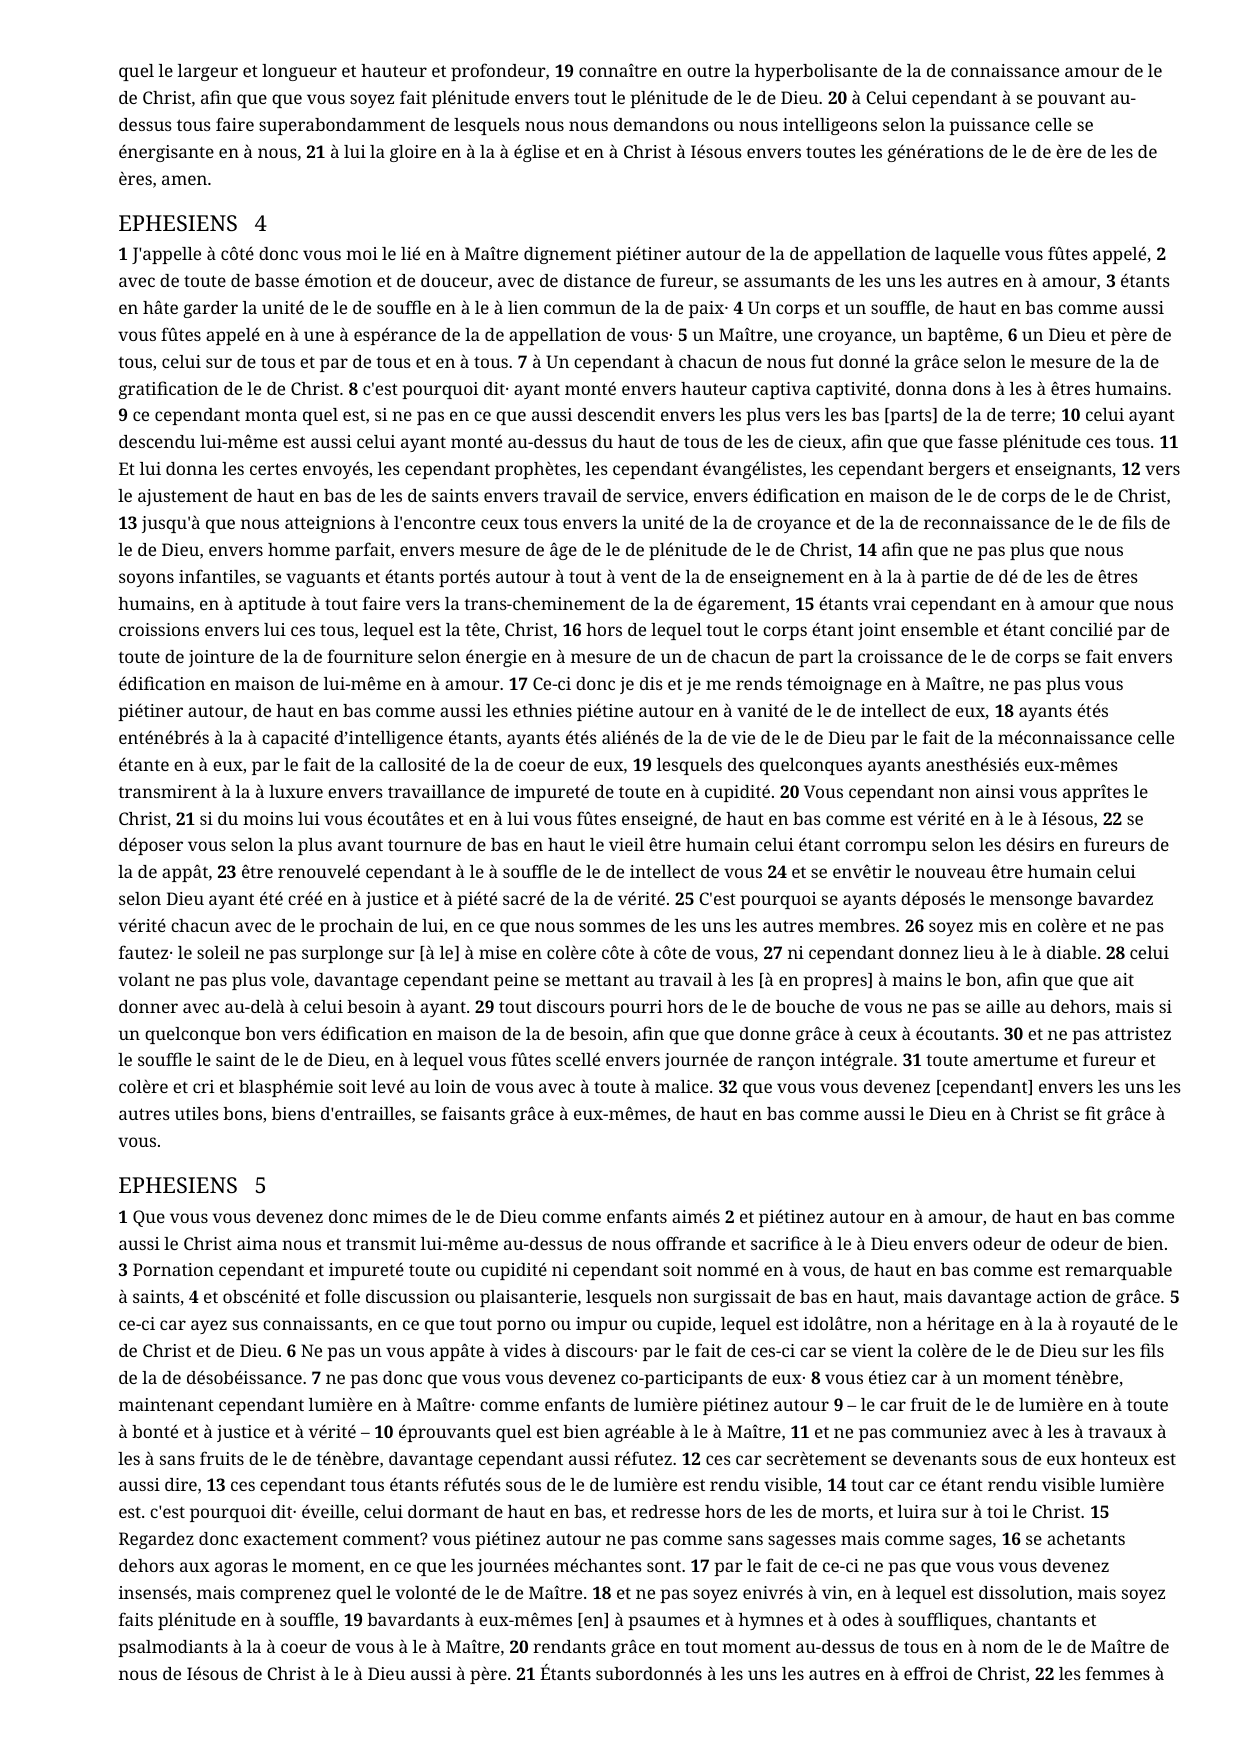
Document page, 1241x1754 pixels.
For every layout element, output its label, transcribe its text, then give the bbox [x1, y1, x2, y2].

text quel le largeur et longueur et hauteur et profondeur, 19 connaître en outre la hyperbolisante de la de connaissance amour de le de Christ, afin que que vous soyez fait plénitude envers tout le plénitude de le de Dieu. 20 à Celui cependant à se pouvant au-dessus tous faire superabondamment de lesquels nous nous demandons ou nous intelligeons selon la puissance celle se énergisante en à nous, 21 à lui la gloire en à la à église et en à Christ à Iésous envers toutes les générations de le de ère de les de ères, amen. [118, 59, 1181, 190]
text EPHESIENS 5 [118, 1171, 1181, 1200]
text 1 Que vous vous devenez donc mimes de le de Dieu comme enfants aimés 2 et piétinez autour en à amour, de haut en bas comme aussi le Christ aima nous et transmit lui-même au-dessus de nous offrande et sacrifice à le à Dieu envers odeur de odeur de bien. 3 Pornation cependant et impureté toute ou cupidité ni cependant soit nommé en à vous, de haut en bas comme est remarquable à saints, 4 et obscénité et folle discussion ou plaisanterie, lesquels non surgissait de bas en haut, mais davantage action de grâce. 5 ce-ci car ayez sus connaissants, en ce que tout porno ou impur ou cupide, lequel est idolâtre, non a héritage en à la à royauté de le de Christ et de Dieu. 6 Ne pas un vous appâte à vides à discours· par le fait de ces-ci car se vient la colère de le de Dieu sur les fils de la de désobéissance. 7 ne pas donc que vous vous devenez co-participants de eux· 8 vous étiez car à un moment ténèbre, maintenant cependant lumière en à Maître· comme enfants de lumière piétinez autour 9 – le car fruit de le de lumière en à toute à bonté et à justice et à vérité – 10 éprouvants quel est bien agréable à le à Maître, 11 et ne pas communiez avec à les à travaux à les à sans fruits de le de ténèbre, davantage cependant aussi réfutez. 12 ces car secrètement se devenants sous de eux honteux est aussi dire, 13 ces cependant tous étants réfutés sous de le de lumière est rendu visible, 14 tout car ce étant rendu visible lumière est. c'est pourquoi dit· éveille, celui dormant de haut en bas, et redresse hors de les de morts, et luira sur à toi le Christ. 15 Regardez donc exactement comment? vous piétinez autour ne pas comme sans sagesses mais comme sages, 16 se achetants dehors aux agoras le moment, en ce que les journées méchantes sont. 17 par le fait de ce-ci ne pas que vous vous devenez insensés, mais comprenez quel le volonté de le de Maître. 18 et ne pas soyez enivrés à vin, en à lequel est dissolution, mais soyez faits plénitude en à souffle, 19 bavardants à eux-mêmes [en] à psaumes et à hymnes et à odes à souffliques, chantants et psalmodiants à la à coeur de vous à le à Maître, 20 rendants grâce en tout moment au-dessus de tous en à nom de le de Maître de nous de Iésous de Christ à le à Dieu aussi à père. 21 Étants subordonnés à les uns les autres en à effroi de Christ, 22 les femmes à [118, 1205, 1181, 1685]
text 1 J'appelle à côté donc vous moi le lié en à Maître dignement piétiner autour de la de appellation de laquelle vous fûtes appelé, 2 avec de toute de basse émotion et de douceur, avec de distance de fureur, se assumants de les uns les autres en à amour, 3 étants en hâte garder la unité de le de souffle en à le à lien commun de la de paix· 4 Un corps et un souffle, de haut en bas comme aussi vous fûtes appelé en à une à espérance de la de appellation de vous· 5 un Maître, une croyance, un baptême, 6 un Dieu et père de tous, celui sur de tous et par de tous et en à tous. 7 à Un cependant à chacun de nous fut donné la grâce selon le mesure de la de gratification de le de Christ. 8 c'est pourquoi dit· ayant monté envers hauteur captiva captivité, donna dons à les à êtres humains. 9 ce cependant monta quel est, si ne pas en ce que aussi descendit envers les plus vers les bas [parts] de la de terre; 10 celui ayant descendu lui-même est aussi celui ayant monté au-dessus du haut de tous de les de cieux, afin que que fasse plénitude ces tous. 11 Et lui donna les certes envoyés, les cependant prophètes, les cependant évangélistes, les cependant bergers et enseignants, 12 vers le ajustement de haut en bas de les de saints envers travail de service, envers édification en maison de le de corps de le de Christ, 13 jusqu'à que nous atteignions à l'encontre ceux tous envers la unité de la de croyance et de la de reconnaissance de le de fils de le de Dieu, envers homme parfait, envers mesure de âge de le de plénitude de le de Christ, 14 afin que ne pas plus que nous soyons infantiles, se vaguants et étants portés autour à tout à vent de la de enseignement en à la à partie de dé de les de êtres humains, en à aptitude à tout faire vers la trans-cheminement de la de égarement, 15 étants vrai cependant en à amour que nous croissions envers lui ces tous, lequel est la tête, Christ, 16 hors de lequel tout le corps étant joint ensemble et étant concilié par de toute de jointure de la de fourniture selon énergie en à mesure de un de chacun de part la croissance de le de corps se fait envers édification en maison de lui-même en à amour. 17 Ce-ci donc je dis et je me rends témoignage en à Maître, ne pas plus vous piétiner autour, de haut en bas comme aussi les ethnies piétine autour en à vanité de le de intellect de eux, 18 ayants étés enténébrés à la à capacité d’intelligence étants, ayants étés aliénés de la de vie de le de Dieu par le fait de la méconnaissance celle étante en à eux, par le fait de la callosité de la de coeur de eux, 19 lesquels des quelconques ayants anesthésiés eux-mêmes transmirent à la à luxure envers travaillance de impureté de toute en à cupidité. 20 Vous cependant non ainsi vous apprîtes le Christ, 21 si du moins lui vous écoutâtes et en à lui vous fûtes enseigné, de haut en bas comme est vérité en à le à Iésous, 22 se déposer vous selon la plus avant tournure de bas en haut le vieil être humain celui étant corrompu selon les désirs en fureurs de la de appât, 23 être renouvelé cependant à le à souffle de le de intellect de vous 24 et se envêtir le nouveau être humain celui selon Dieu ayant été créé en à justice et à piété sacré de la de vérité. 25 C'est pourquoi se ayants déposés le mensonge bavardez vérité chacun avec de le prochain de lui, en ce que nous sommes de les uns les autres membres. 26 soyez mis en colère et ne pas fautez· le soleil ne pas surplonge sur [à le] à mise en colère côte à côte de vous, 27 ni cependant donnez lieu à le à diable. 28 celui volant ne pas plus vole, davantage cependant peine se mettant au travail à les [à en propres] à mains le bon, afin que que ait donner avec au-delà à celui besoin à ayant. 29 tout discours pourri hors de le de bouche de vous ne pas se aille au dehors, mais si un quelconque bon vers édification en maison de la de besoin, afin que que donne grâce à ceux à écoutants. 30 et ne pas attristez le souffle le saint de le de Dieu, en à lequel vous fûtes scellé envers journée de rançon intégrale. 31 toute amertume et fureur et colère et cri et blasphémie soit levé au loin de vous avec à toute à malice. 32 que vous vous devenez [cependant] envers les uns les autres utiles bons, biens d'entrailles, se faisants grâce à eux-mêmes, de haut en bas comme aussi le Dieu en à Christ se fit grâce à vous. [118, 242, 1181, 1152]
text EPHESIENS 4 [118, 208, 1181, 238]
